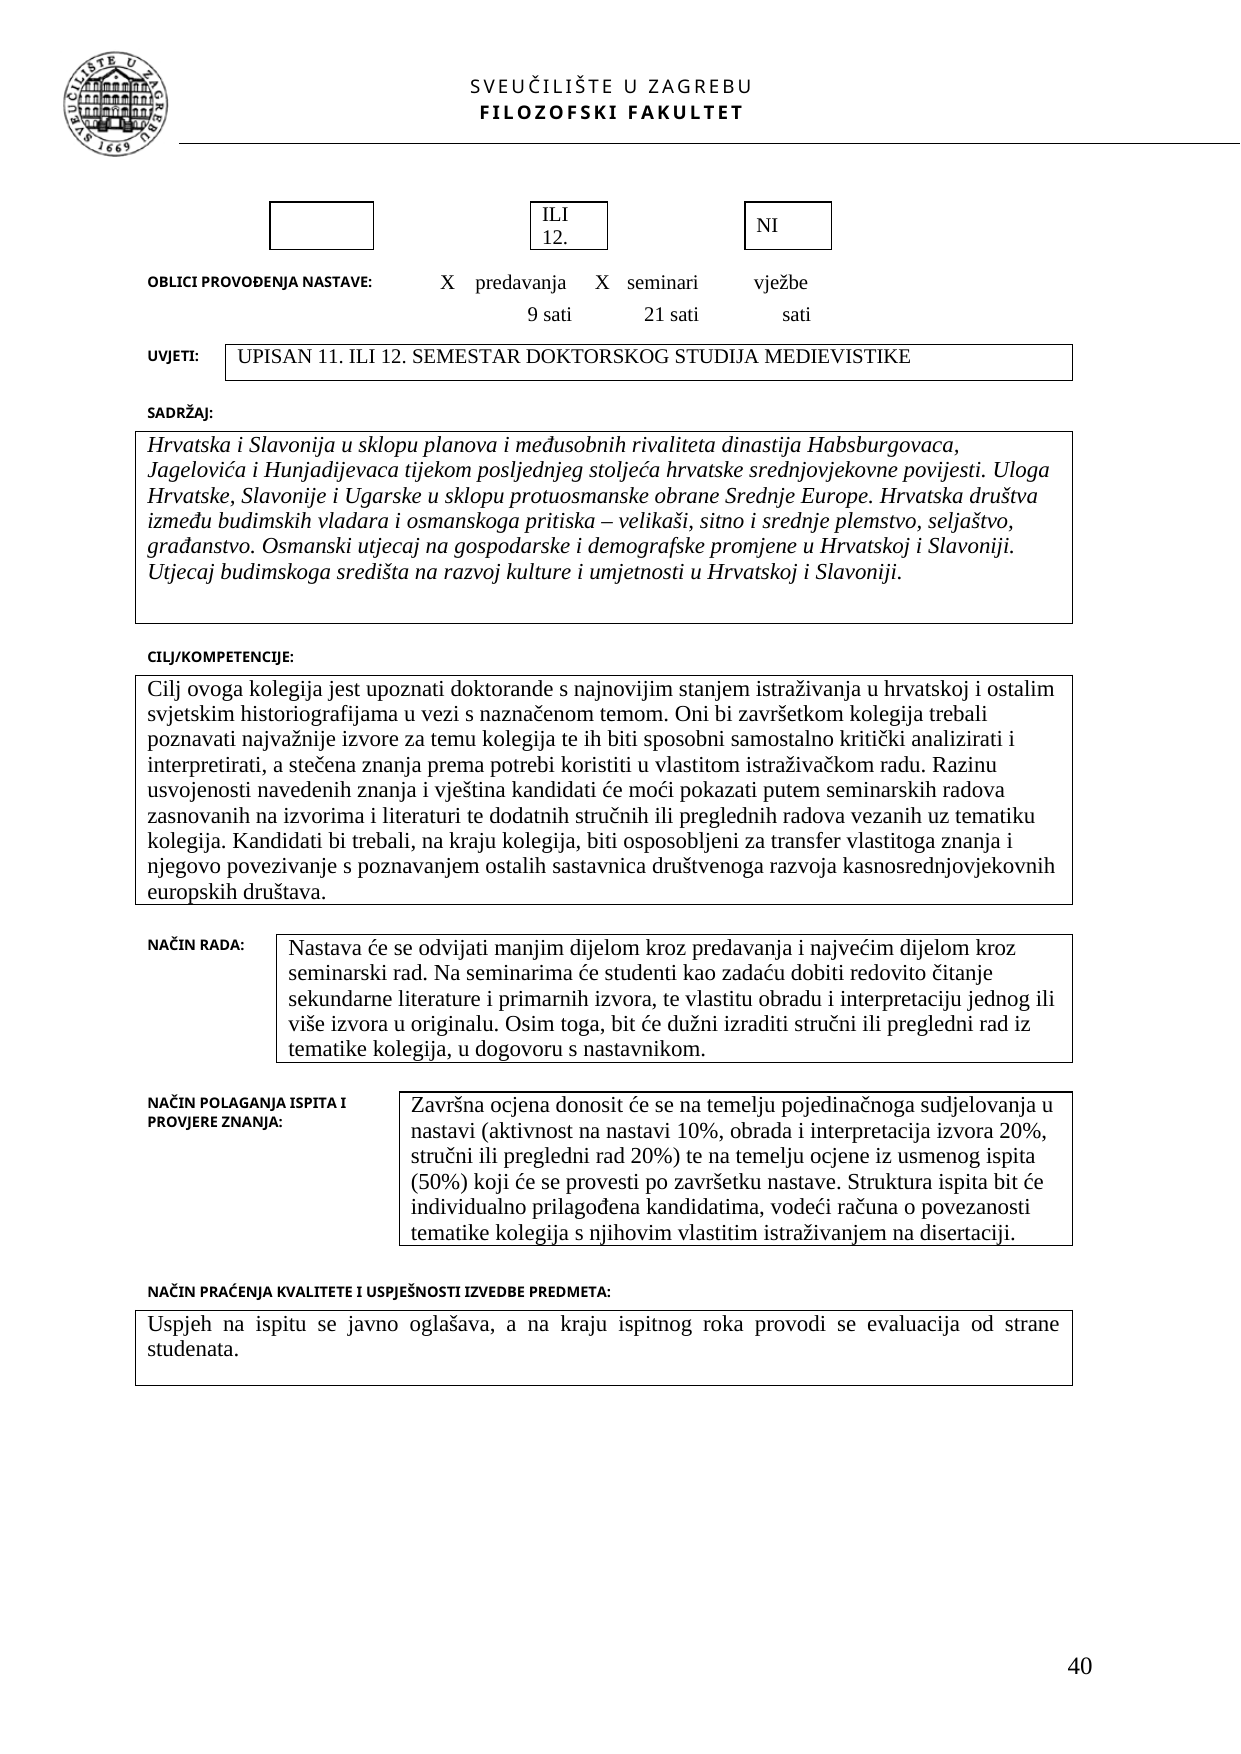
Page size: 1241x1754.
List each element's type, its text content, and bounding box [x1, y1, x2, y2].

table_cell [1072, 1245, 1097, 1274]
table_cell [583, 300, 627, 328]
table_cell [710, 300, 754, 328]
table_cell NAČIN RADA: [136, 934, 276, 1062]
table_cell [1073, 934, 1097, 1062]
table_cell [1072, 380, 1097, 396]
table_cell [271, 203, 316, 249]
table_cell seminari [627, 265, 710, 300]
table_cell [1072, 639, 1097, 674]
table_cell [710, 265, 754, 300]
table_cell X [429, 265, 475, 300]
table_cell Završna ocjena donosit će se na temelju pojedinačnoga sudjelovanja u nastavi (aktivnost na nastavi 10%, obrada i interpretacija izvora 20%, stručni ili pregledni rad 20%) te na temelju ocjene iz usmenog ispita (50%) koji će se provesti po završetku nastave. Struktura ispita bit će individualno prilagođena kandidatima, vodeći računa o povezanosti tematike kolegija s njihovim vlastitim istraživanjem na disertaciji. [400, 1093, 1072, 1245]
table_cell [1073, 431, 1097, 623]
table_cell [136, 300, 270, 328]
table_cell OBLICI PROVOĐENJA NASTAVE: [136, 265, 428, 300]
table_cell [1073, 675, 1097, 904]
table_cell vježbe [754, 265, 822, 300]
table_cell [1072, 249, 1097, 264]
table_cell [136, 201, 269, 249]
table_cell [270, 300, 428, 328]
table_cell [822, 265, 1072, 300]
table_cell [1073, 1310, 1097, 1385]
table_cell [410, 201, 530, 249]
table_cell NI [746, 203, 831, 249]
table_cell [1072, 329, 1097, 344]
table_cell [136, 624, 1072, 639]
table_cell [832, 201, 1072, 249]
table_cell [136, 249, 1072, 264]
table_cell UPISAN 11. ILI 12. SEMESTAR DOKTORSKOG STUDIJA MEDIEVISTIKE [226, 345, 1072, 380]
table_cell [136, 1062, 1072, 1091]
picture [60, 48, 170, 157]
table_cell [1072, 265, 1097, 300]
table_cell UVJETI: [136, 344, 225, 380]
table_cell ILI 12. [531, 203, 607, 249]
table_cell predavanja [475, 265, 583, 300]
table_cell [1072, 1062, 1097, 1091]
table_cell SADRŽAJ: [136, 396, 249, 431]
table_cell [1072, 396, 1097, 431]
table_cell Cilj ovoga kolegija jest upoznati doktorande s najnovijim stanjem istraživanja u hrvatskoj i ostalim svjetskim historiografijama u vezi s naznačenom temom. Oni bi završetkom kolegija trebali poznavati najvažnije izvore za temu kolegija te ih biti sposobni samostalno kritički analizirati i interpretirati, a stečena znanja prema potrebi koristiti u vlastitom istraživačkom radu. Razinu usvojenosti navedenih znanja i vještina kandidati će moći pokazati putem seminarskih radova zasnovanih na izvorima i literaturi te dodatnih stručnih ili preglednih radova vezanih uz tematiku kolegija. Kandidati bi trebali, na kraju kolegija, biti osposobljeni za transfer vlastitoga znanja i njegovo povezivanje s poznavanjem ostalih sastavnica društvenoga razvoja kasnosrednjovjekovnih europskih društava. [136, 676, 1072, 904]
table_cell NAČIN POLAGANJA ISPITA I PROVJERE ZNANJA: [136, 1091, 399, 1245]
table_cell [822, 300, 1072, 328]
table_cell Uspjeh na ispitu se javno oglašava, a na kraju ispitnog roka provodi se evaluacija od strane studenata. [136, 1311, 1072, 1385]
table_cell CILJ/KOMPETENCIJE: [136, 639, 1072, 674]
table_cell 9 sati [475, 300, 583, 328]
table_cell [1072, 1274, 1097, 1310]
table_cell [249, 396, 1072, 431]
table_cell [1072, 300, 1097, 328]
table_cell [1072, 904, 1097, 934]
table_cell [136, 905, 1072, 934]
table_cell NAČIN PRAĆENJA KVALITETE I USPJEŠNOSTI IZVEDBE PREDMETA: [136, 1274, 1072, 1310]
table_cell Hrvatska i Slavonija u sklopu planova i međusobnih rivaliteta dinastija Habsburgovaca, Jagelovića i Hunjadijevaca tijekom posljednjeg stoljeća hrvatske srednjovjekovne povijesti. Uloga Hrvatske, Slavonije i Ugarske u sklopu protuosmanske obrane Srednje Europe. Hrvatska društva između budimskih vladara i osmanskoga pritiska – velikaši, sitno i srednje plemstvo, seljaštvo, građanstvo. Osmanski utjecaj na gospodarske i demografske promjene u Hrvatskoj i Slavoniji. Utjecaj budimskoga središta na razvoj kulture i umjetnosti u Hrvatskoj i Slavoniji. [136, 432, 1072, 623]
table_cell [136, 1245, 1072, 1274]
table_cell [652, 201, 744, 249]
table_cell 21 sati [627, 300, 710, 328]
table_cell Nastava će se odvijati manjim dijelom kroz predavanja i najvećim dijelom kroz seminarski rad. Na seminarima će studenti kao zadaću dobiti redovito čitanje sekundarne literature i primarnih izvora, te vlastitu obradu i interpretaciju jednog ili više izvora u originalu. Osim toga, bit će dužni izraditi stručni ili pregledni rad iz tematike kolegija, u dogovoru s nastavnikom. [277, 935, 1072, 1062]
table_cell [136, 380, 1072, 396]
table_cell [608, 201, 652, 249]
table_cell [136, 329, 1072, 344]
table_cell [1072, 201, 1097, 249]
table_cell [1073, 1091, 1097, 1245]
table_cell [1073, 344, 1097, 380]
table_cell X [583, 265, 627, 300]
table_cell sati [754, 300, 822, 328]
table_cell [1072, 623, 1097, 639]
table_cell [429, 300, 475, 328]
table_cell [316, 203, 373, 249]
table_cell [374, 201, 409, 249]
